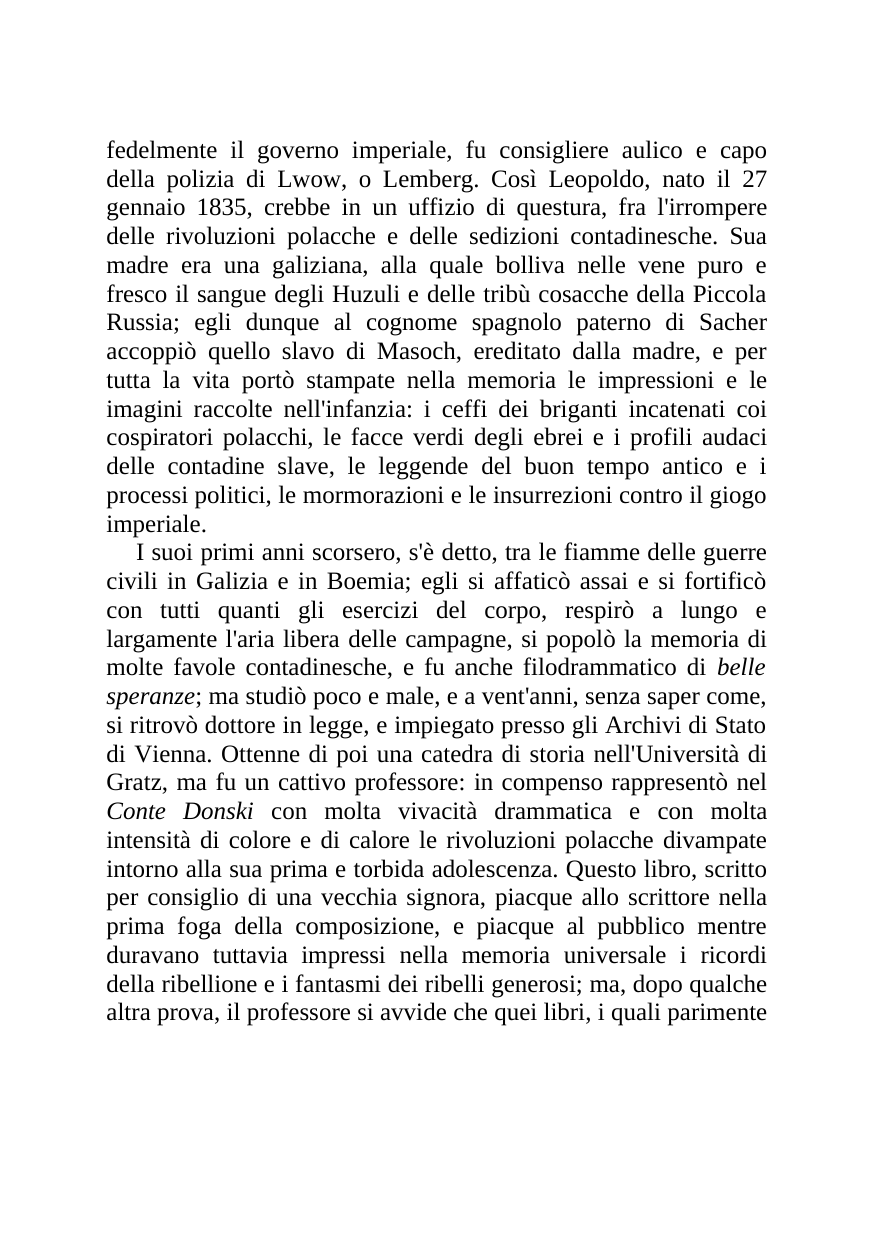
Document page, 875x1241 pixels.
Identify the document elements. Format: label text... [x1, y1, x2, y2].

text fedelmente il governo imperiale, fu consigliere aulico e capo della polizia di Lwow, o Lemberg. Così Leopoldo, nato il 27 gennaio 1835, crebbe in un uffizio di questura, fra l'irrompere delle rivoluzioni polacche e delle sedizioni contadinesche. Sua madre era una galiziana, alla quale bolliva nelle vene puro e fresco il sangue degli Huzuli e delle tribù cosacche della Piccola Russia; egli dunque al cognome spagnolo paterno di Sacher accoppiò quello slavo di Masoch, ereditato dalla madre, e per tutta la vita portò stampate nella memoria le impressioni e le imagini raccolte nell'infanzia: i ceffi dei briganti incatenati coi cospiratori polacchi, le facce verdi degli ebrei e i profili audaci delle contadine slave, le leggende del buon tempo antico e i processi politici, le mormorazioni e le insurrezioni contro il giogo imperiale. [106, 135, 768, 537]
text I suoi primi anni scorsero, s'è detto, tra le fiamme delle guerre civili in Galizia e in Boemia; egli si affaticò assai e si fortificò con tutti quanti gli esercizi del corpo, respirò a lungo e largamente l'aria libera delle campagne, si popolò la memoria di molte favole contadinesche, e fu anche filodrammatico di belle speranze; ma studiò poco e male, e a vent'anni, senza saper come, si ritrovò dottore in legge, e impiegato presso gli Archivi di Stato di Vienna. Ottenne di poi una catedra di storia nell'Università di Gratz, ma fu un cattivo professore: in compenso rappresentò nel Conte Donski con molta vivacità drammatica e con molta intensità di colore e di calore le rivoluzioni polacche divampate intorno alla sua prima e torbida adolescenza. Questo libro, scritto per consiglio di una vecchia signora, piacque allo scrittore nella prima foga della composizione, e piacque al pubblico mentre duravano tuttavia impressi nella memoria universale i ricordi della ribellione e i fantasmi dei ribelli generosi; ma, dopo qualche altra prova, il professore si avvide che quei libri, i quali parimente [106, 537, 768, 1026]
